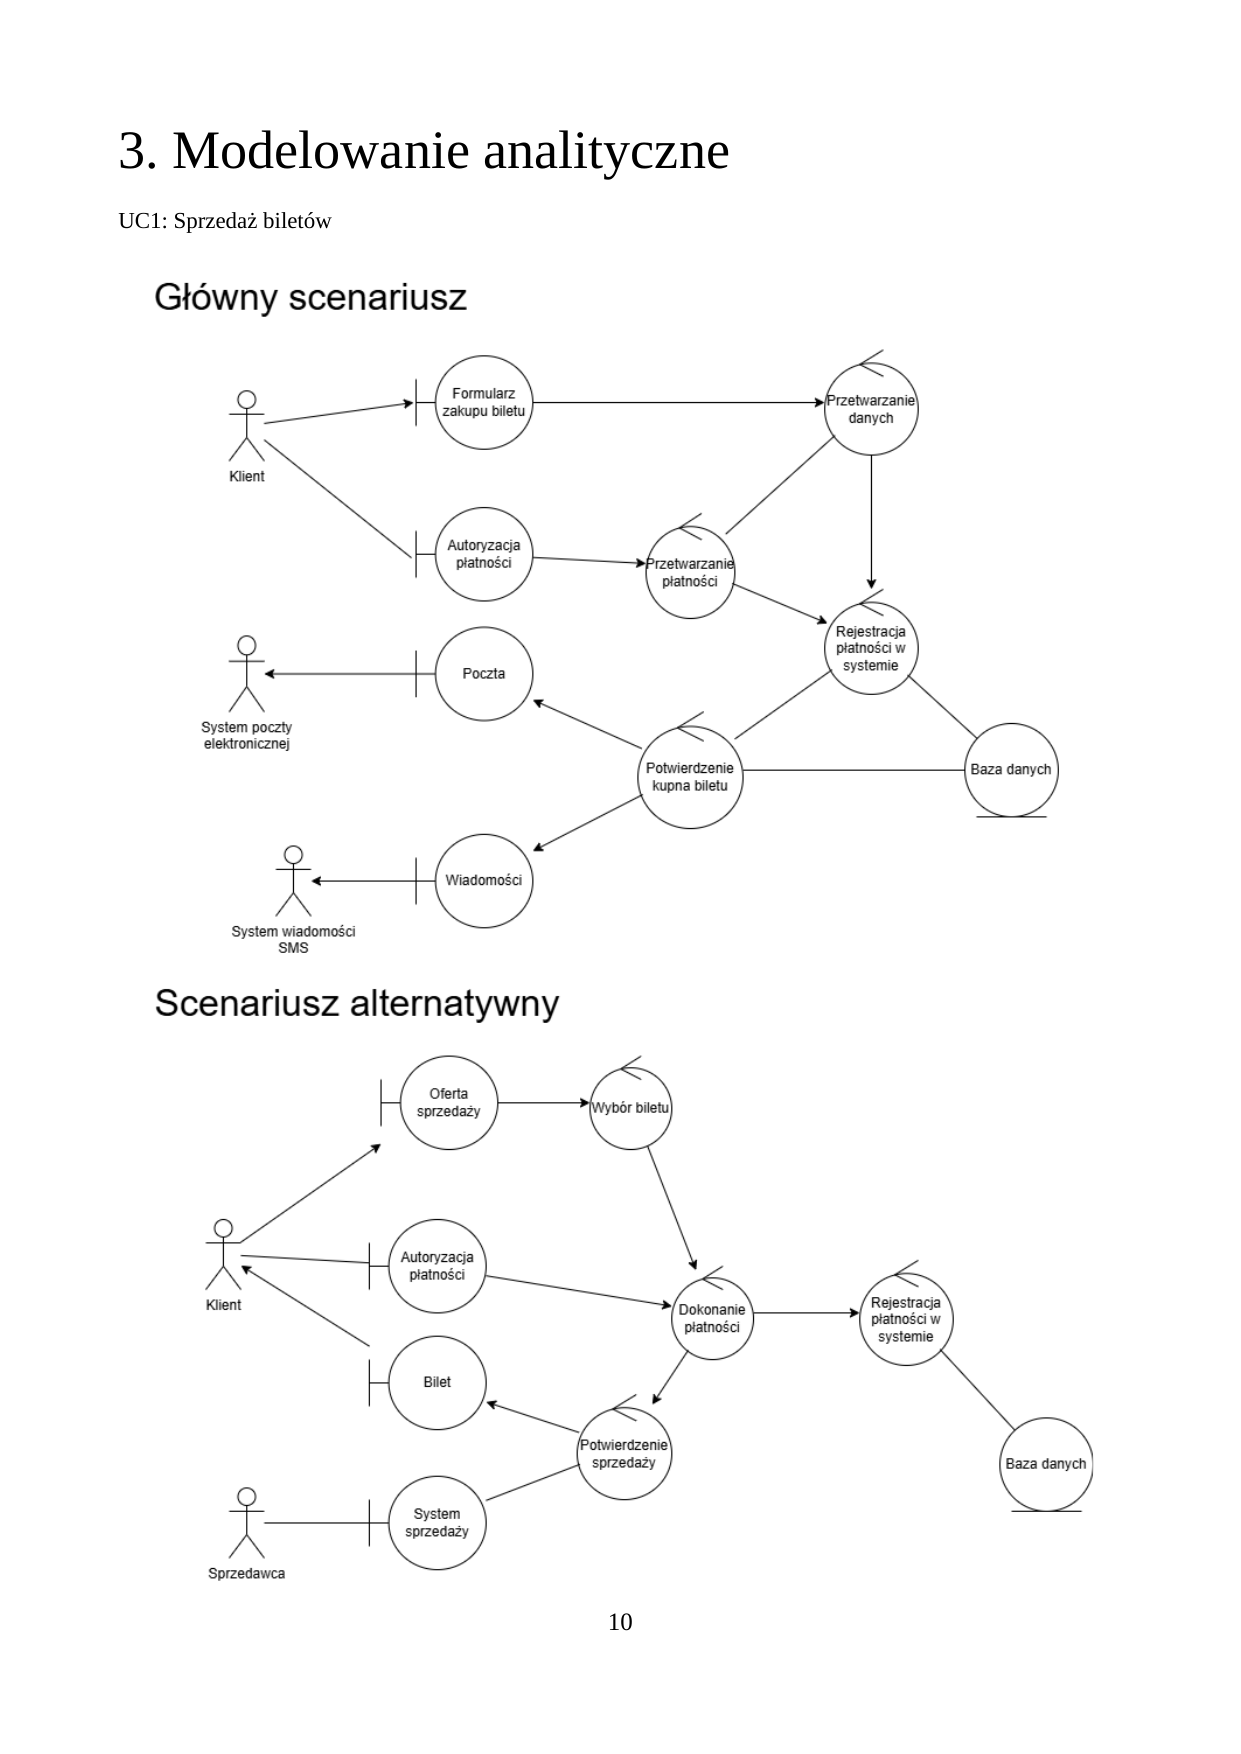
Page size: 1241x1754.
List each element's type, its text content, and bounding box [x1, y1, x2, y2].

text UC1: Sprzedaż biletów [118, 207, 1122, 233]
text 3. Modelowanie analityczne [118, 118, 1122, 180]
picture [147, 262, 1094, 1582]
